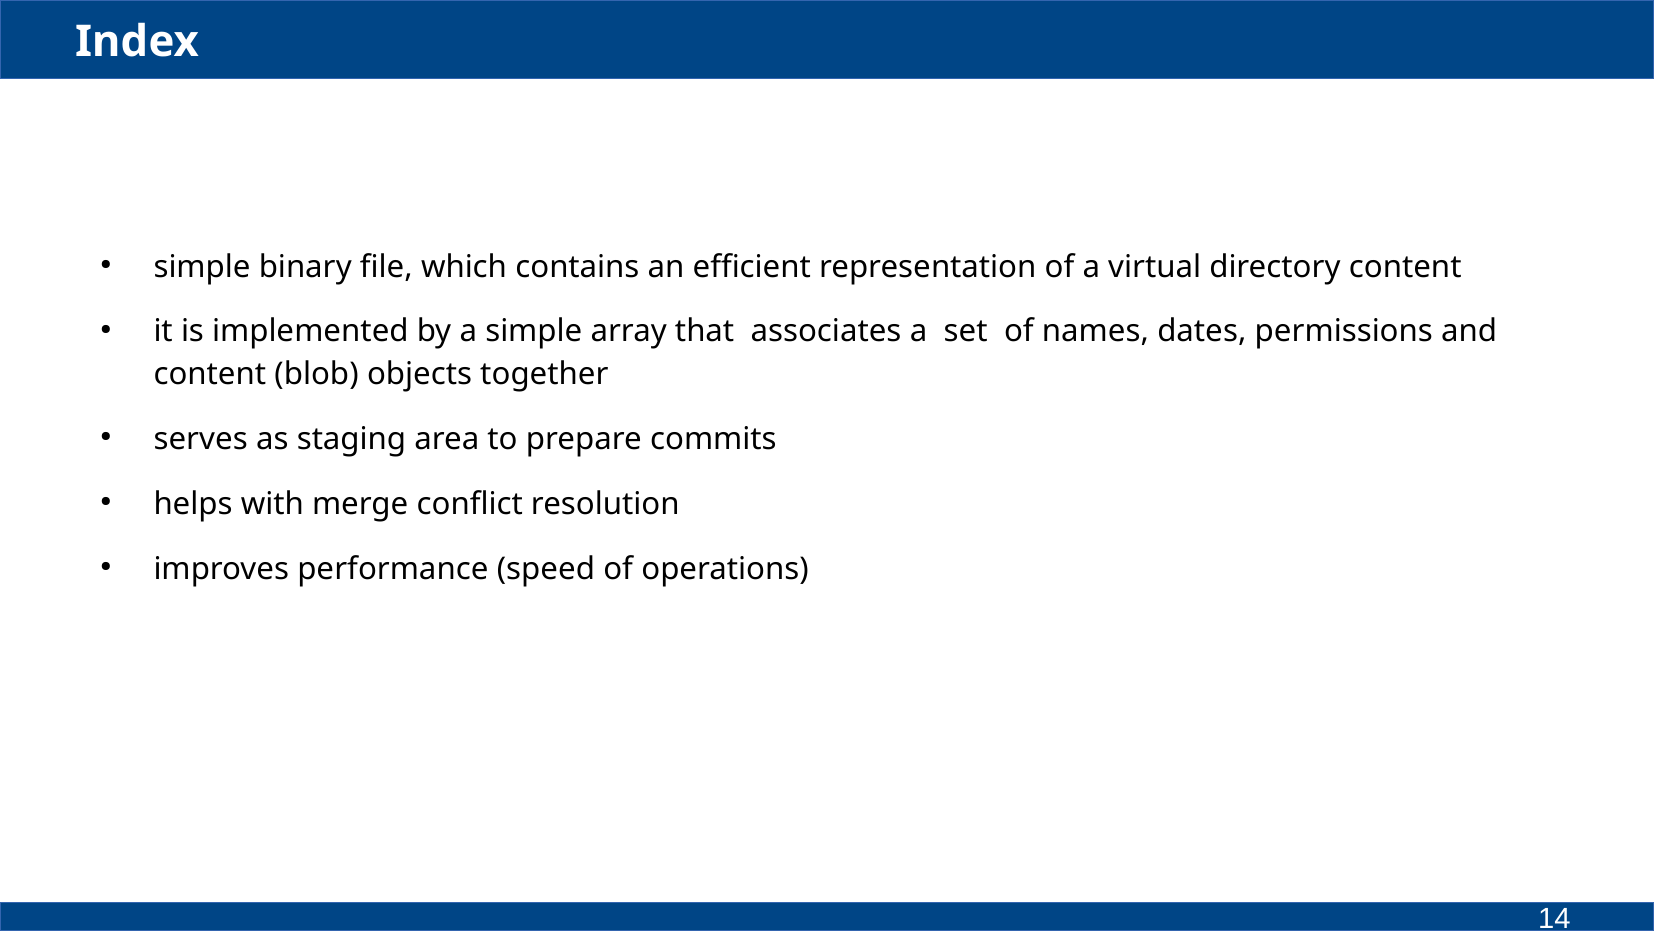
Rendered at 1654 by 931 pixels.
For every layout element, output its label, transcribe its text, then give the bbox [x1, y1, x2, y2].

title Index [75, 0, 1654, 79]
list simple binary file, which contains an efficient representation of a virtual directory content it is implemented by a simple array that associates a set of names, dates, permissions and content (blob) objects together serves as staging area to prepare commits helps with merge conflict resolution improves performance (speed of operations) [82, 243, 1571, 832]
